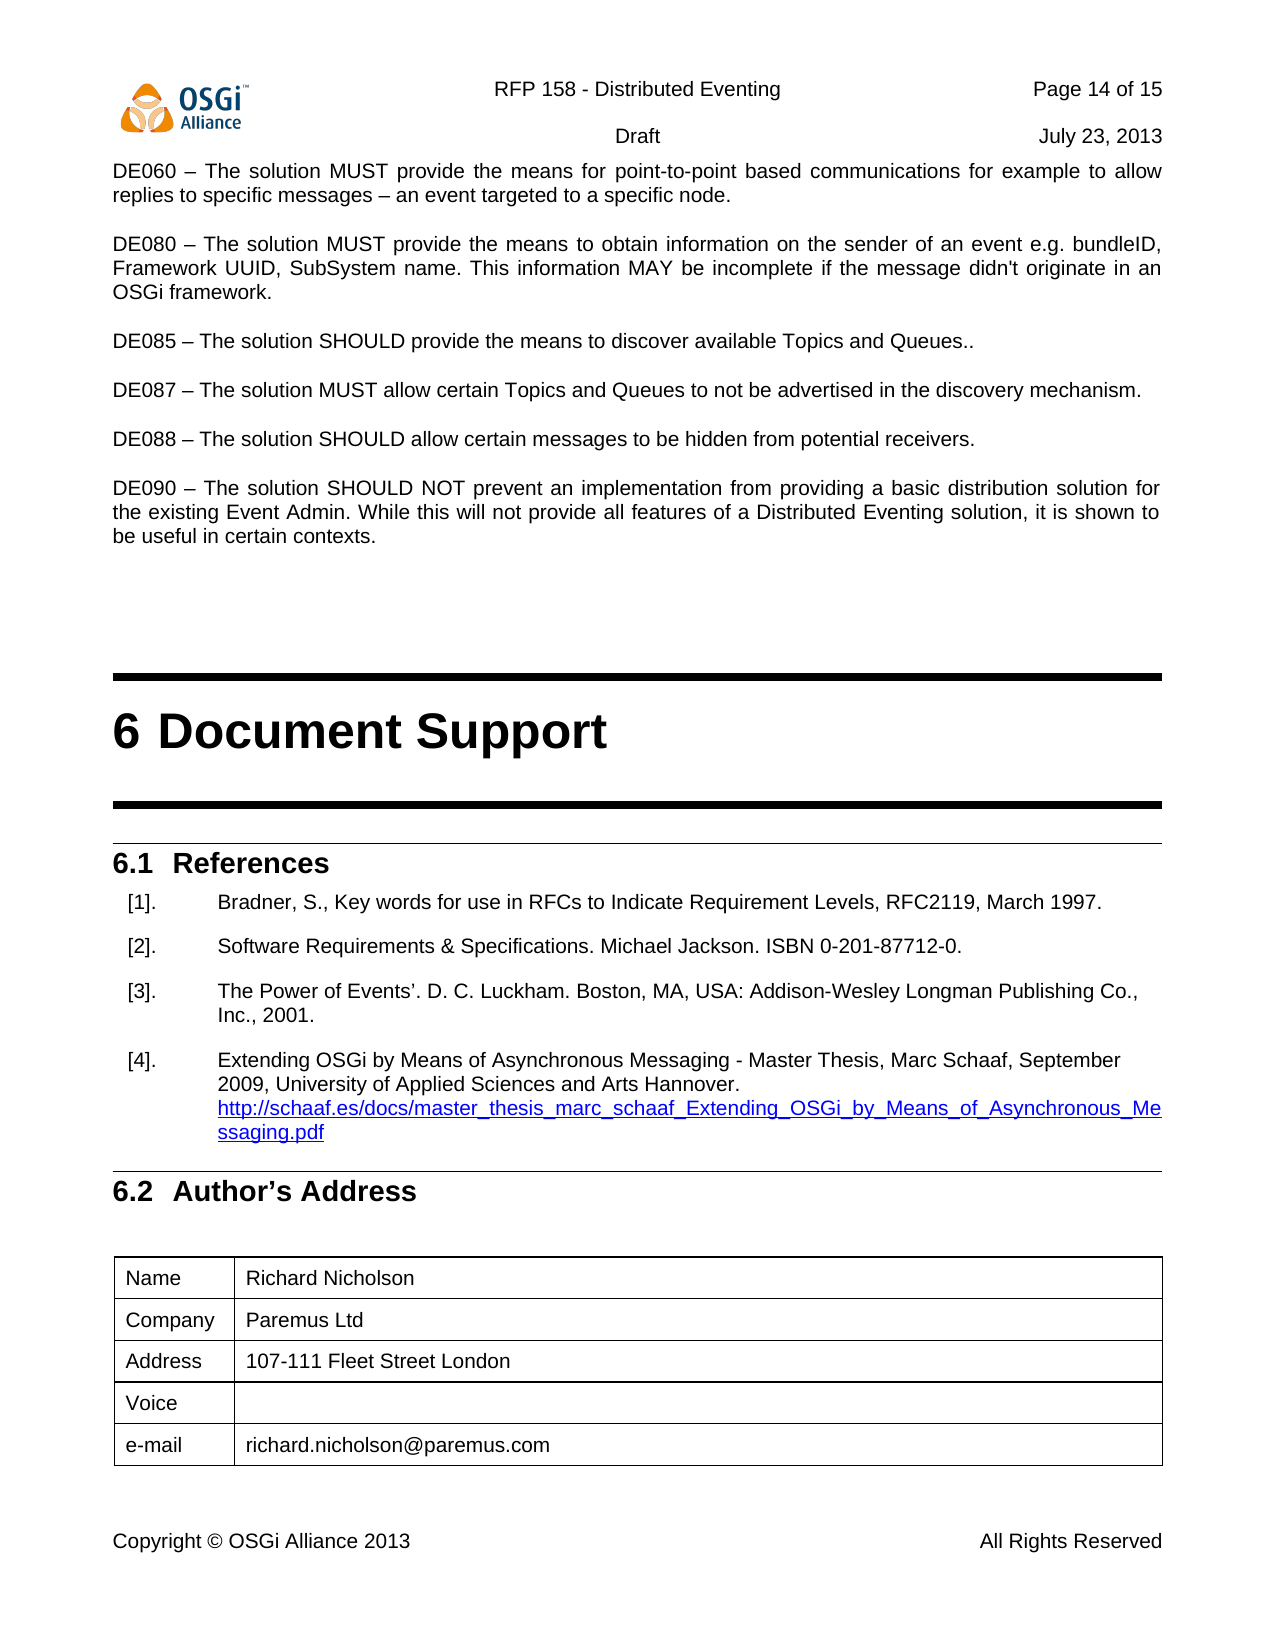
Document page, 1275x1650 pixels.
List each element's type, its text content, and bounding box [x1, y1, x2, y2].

text DE088 – The solution SHOULD allow certain messages to be hidden from potential receivers. [112, 427, 1162, 451]
text DE080 – The solution MUST provide the means to obtain information on the sender of an event e.g. bundleID, Framework UUID, SubSystem name. This information MAY be incomplete if the message didn't originate in an OSGi framework. [112, 232, 1162, 304]
text DE085 – The solution SHOULD provide the means to discover available Topics and Queues.. [112, 329, 1162, 353]
table_header Name [115, 1258, 234, 1298]
table_cell e-mail [115, 1424, 234, 1465]
table_cell richard.nicholson@paremus.com [235, 1424, 1162, 1465]
list The Power of Events’. D. C. Luckham. Boston, MA, USA: Addison-Wesley Longman Publishing Co., Inc., 2001. [127, 979, 1162, 1027]
text DE087 – The solution MUST allow certain Topics and Queues to not be advertised in the discovery mechanism. [112, 378, 1162, 402]
subtitle References [112, 844, 1162, 879]
picture [113, 76, 257, 140]
list Software Requirements & Specifications. Michael Jackson. ISBN 0-201-87712-0. [127, 934, 1162, 958]
table_cell Company [115, 1299, 234, 1340]
table_cell Paremus Ltd [235, 1299, 1162, 1340]
subtitle Document Support [112, 674, 1162, 809]
list Extending OSGi by Means of Asynchronous Messaging - Master Thesis, Marc Schaaf, September 2009, University of Applied Sciences and Arts Hannover. http://schaaf.es/docs/master_thesis_marc_schaaf_Extending_OSGi_by_Means_of_Asynchronous_Messaging.pdf [127, 1048, 1162, 1144]
text DE060 – The solution MUST provide the means for point-to-point based communications for example to allow replies to specific messages – an event targeted to a specific node. [112, 159, 1162, 207]
table_cell Voice [115, 1383, 234, 1423]
table_cell [235, 1383, 1162, 1423]
table_header Richard Nicholson [235, 1258, 1162, 1298]
table_cell Address [115, 1341, 234, 1381]
list Bradner, S., Key words for use in RFCs to Indicate Requirement Levels, RFC2119, March 1997. [127, 889, 1162, 913]
text DE090 – The solution SHOULD NOT prevent an implementation from providing a basic distribution solution for the existing Event Admin. While this will not provide all features of a Distributed Eventing solution, it is shown to be useful in certain contexts. [112, 476, 1162, 547]
subtitle Author’s Address [112, 1172, 1162, 1207]
table_cell 107-111 Fleet Street London [235, 1341, 1162, 1381]
